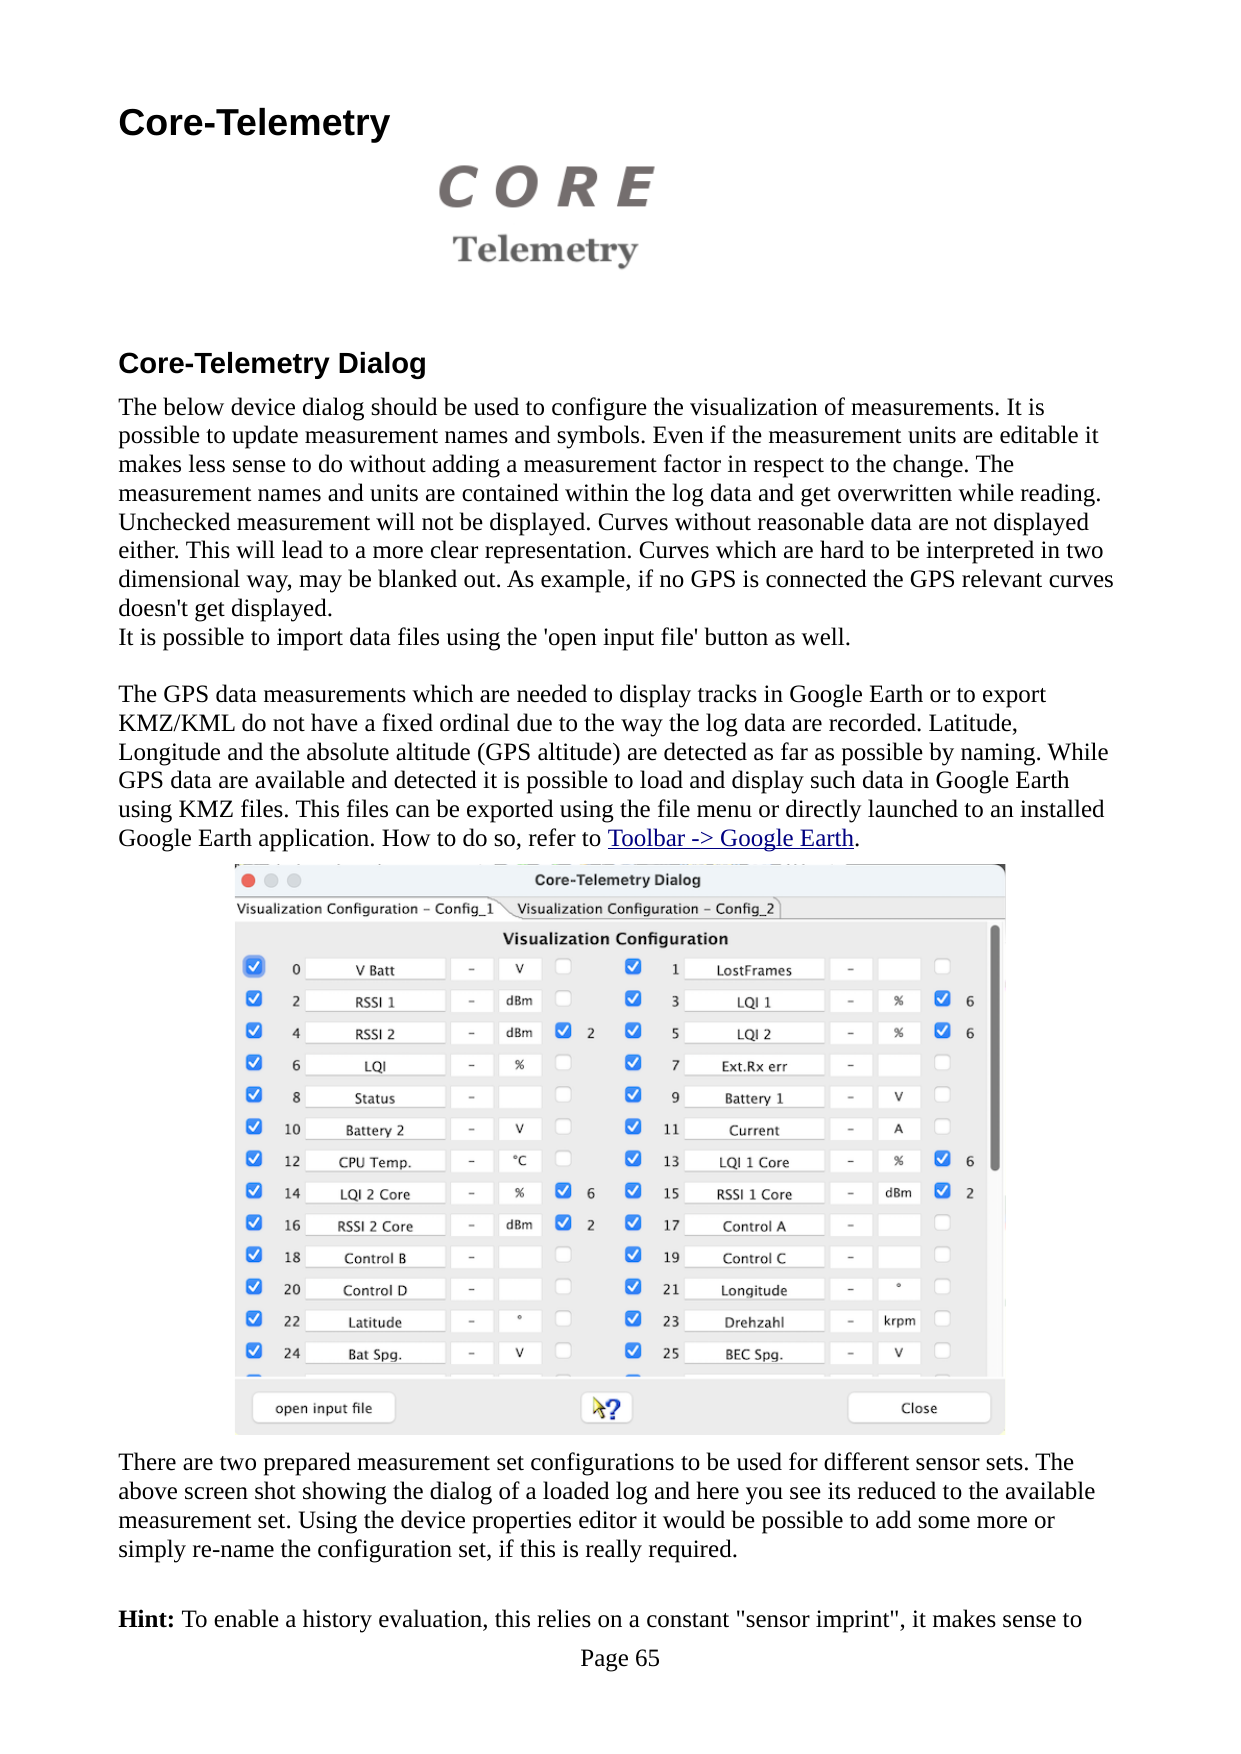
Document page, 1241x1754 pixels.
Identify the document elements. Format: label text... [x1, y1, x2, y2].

picture [234, 864, 1006, 1435]
text Hint: To enable a history evaluation, this relies on a constant "sensor imprint", it makes sense to [118, 1604, 1122, 1632]
subtitle Core-Telemetry [118, 100, 1122, 143]
text There are two prepared measurement set configurations to be used for different sensor sets. The above screen shot showing the dialog of a loaded log and here you see its reduced to the available measurement set. Using the device properties editor it would be possible to add some more or simply re-name the configuration set, if this is really required. [118, 1447, 1122, 1591]
text The below device dialog should be used to configure the visualization of measurements. It is possible to update measurement names and symbols. Even if the measurement units are editable it makes less sense to do without adding a measurement factor in respect to the change. The measurement names and units are contained within the log data and get overwritten while reading. Unchecked measurement will not be displayed. Curves without reasonable data are not displayed either. This will lead to a more clear representation. Curves which are hard to be interpreted in two dimensional way, may be blanked out. As example, if no GPS is connected the GPS relevant curves doesn't get displayed. It is possible to import data files using the 'open input file' button as well. The GPS data measurements which are needed to display tracks in Google Earth or to export KMZ/KML do not have a fixed ordinal due to the way the log data are recorded. Latitude, Longitude and the absolute altitude (GPS altitude) are detected as far as possible by naming. While GPS data are available and detected it is possible to load and display such data in Google Earth using KMZ files. This files can be exported using the file menu or directly launched to an installed Google Earth application. How to do so, refer to Toolbar -> Google Earth. [118, 392, 1122, 852]
picture [428, 135, 664, 282]
subtitle Core-Telemetry Dialog [118, 346, 1122, 379]
